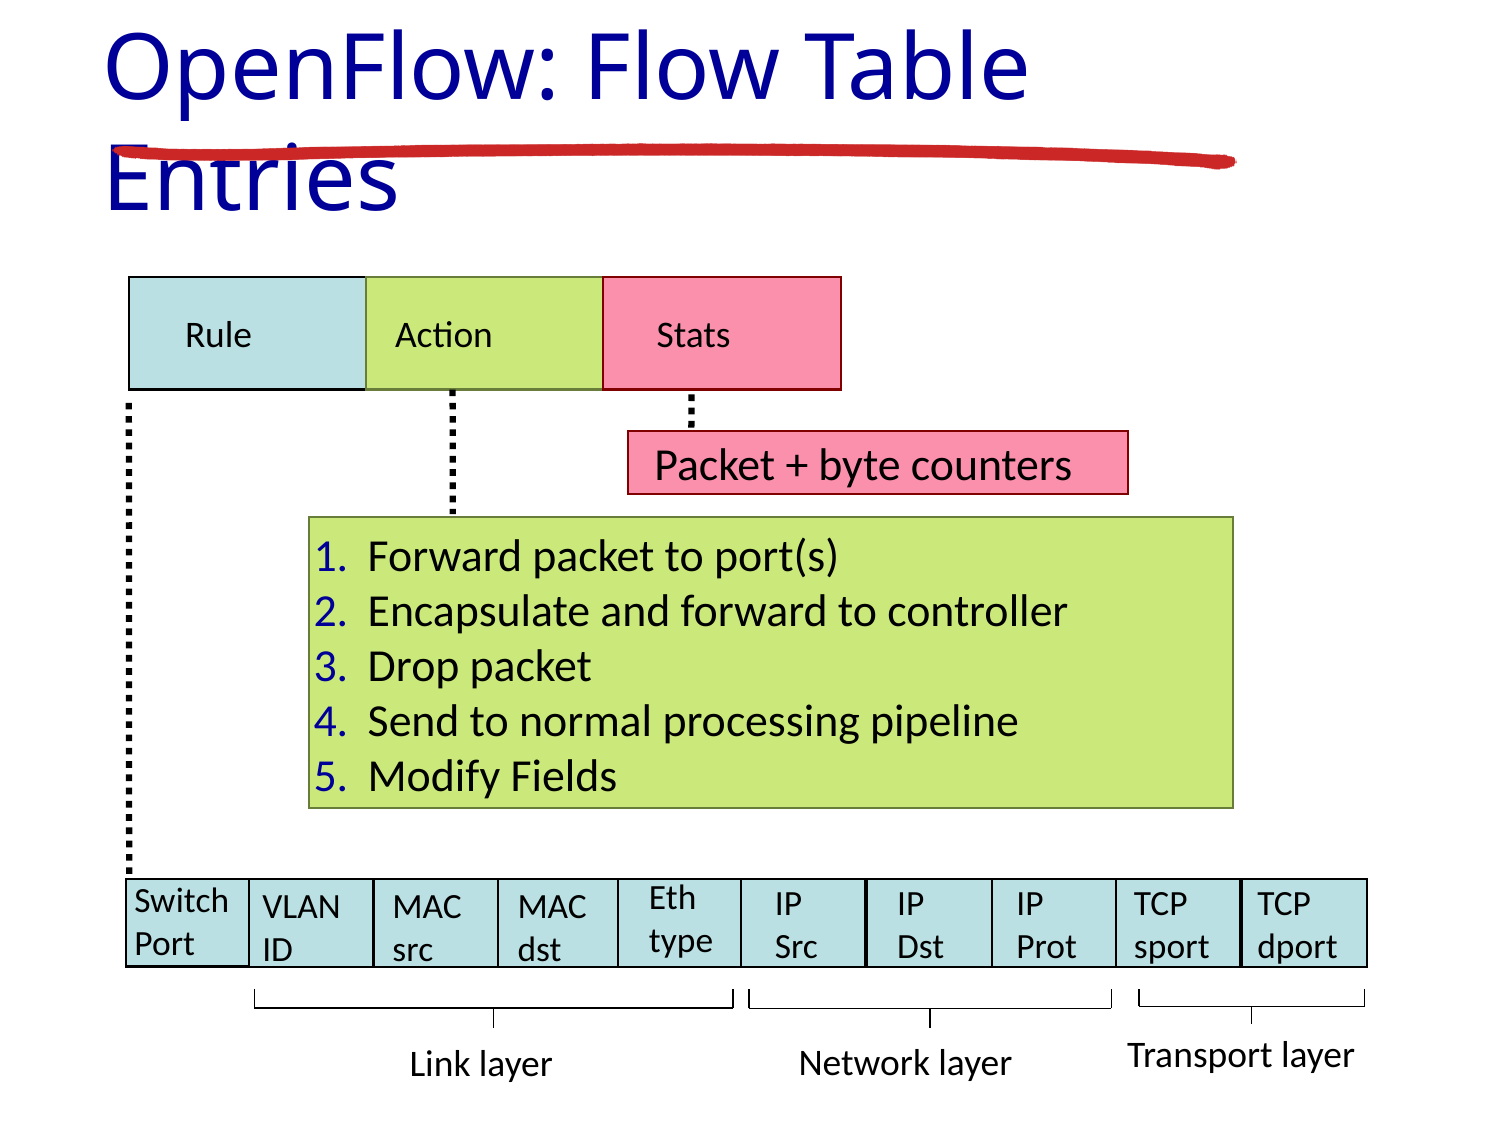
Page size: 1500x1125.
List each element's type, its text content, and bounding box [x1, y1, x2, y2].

text_box IP Prot [1016, 880, 1078, 966]
text_box [867, 878, 1241, 967]
text_box Rule [185, 310, 253, 356]
text_box [128, 276, 841, 390]
text_box TCP dport [1257, 880, 1339, 966]
text_box Forward packet to port(s) Encapsulate and forward to controller Drop packet Send to normal processing pipeline Modify Fields [309, 517, 1234, 809]
text_box IP Dst [897, 880, 945, 966]
text_box Link layer [394, 1031, 568, 1092]
text_box Packet + byte counters [654, 434, 1073, 490]
text_box [125, 878, 866, 967]
text_box Stats [656, 310, 731, 356]
text_box MAC dst [517, 883, 588, 969]
text_box Switch Port [134, 877, 230, 963]
text_box [1242, 878, 1367, 967]
text_box Eth type [649, 874, 714, 960]
text_box IP Src [775, 880, 819, 966]
picture [107, 136, 1250, 177]
text_box Transport layer [1048, 1022, 1434, 1083]
title OpenFlow: Flow Table Entries [87, 1, 1363, 189]
text_box TCP sport [1133, 880, 1210, 966]
text_box MAC src [392, 883, 463, 969]
text_box VLAN ID [262, 883, 342, 969]
text_box [628, 430, 1128, 494]
text_box Action [394, 310, 493, 356]
text_box Network layer [783, 1030, 1028, 1091]
